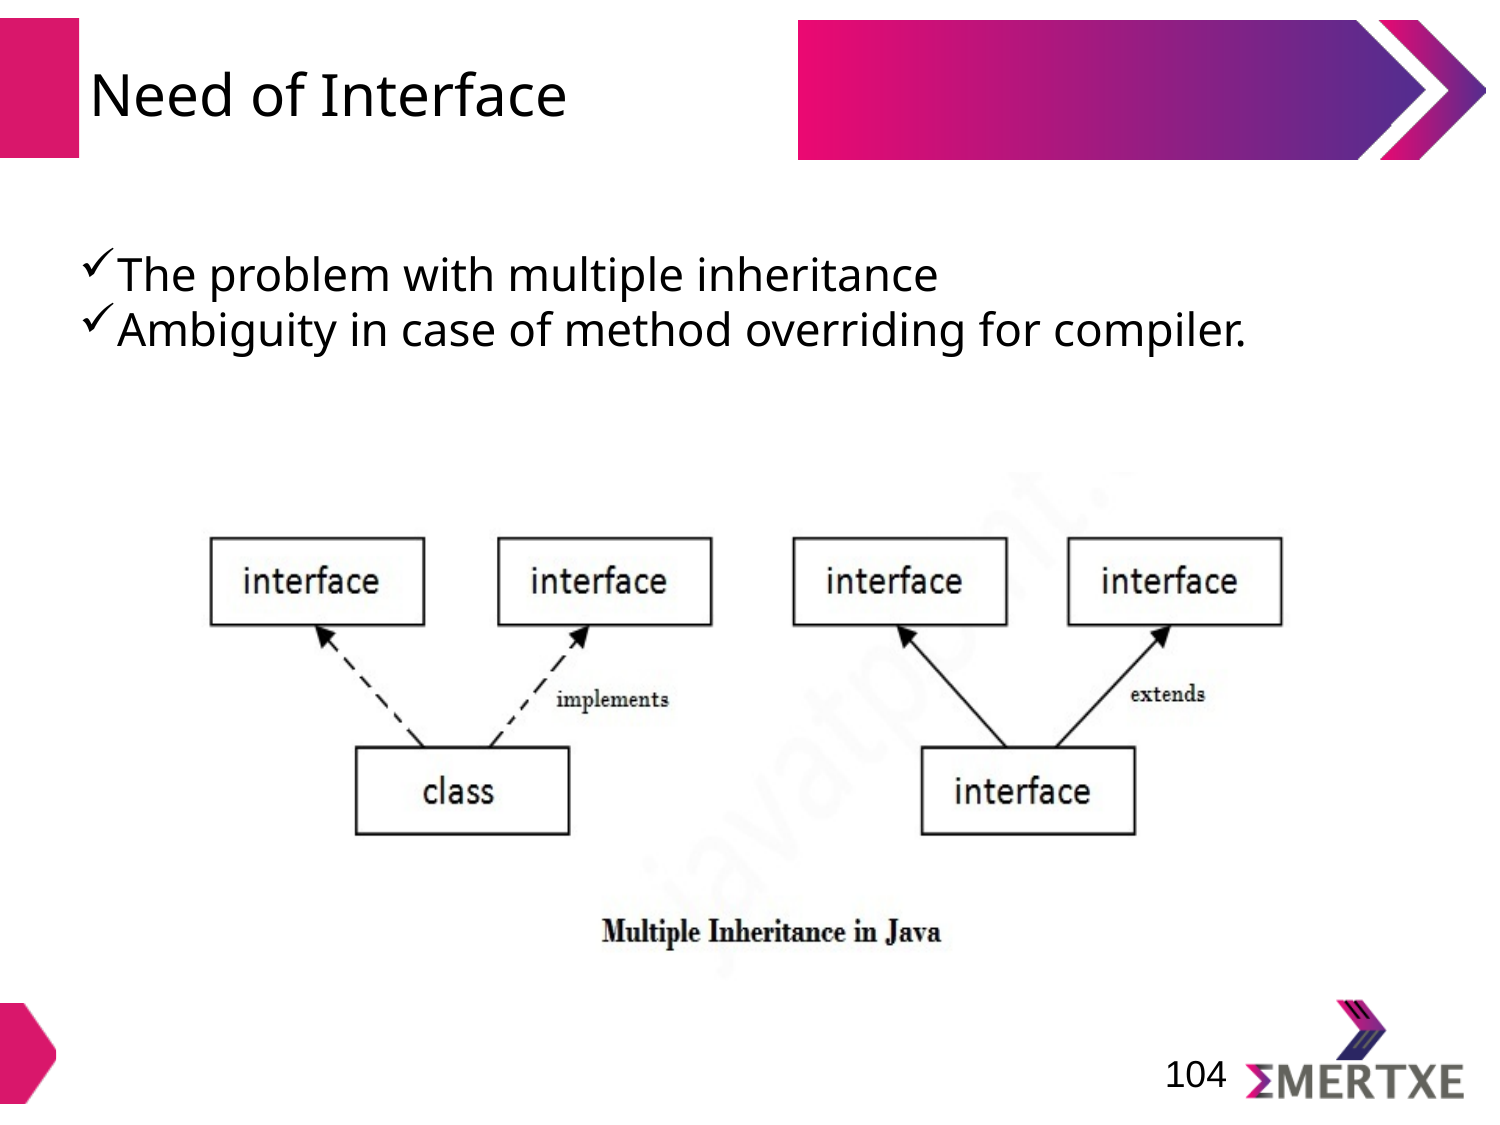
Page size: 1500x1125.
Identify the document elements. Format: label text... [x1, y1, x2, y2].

picture [177, 472, 1309, 981]
text_box [1149, 1042, 1500, 1103]
text_box The problem with multiple inheritance Ambiguity in case of method overriding for compiler. [64, 238, 1415, 981]
picture [1425, 20, 1486, 160]
picture [1245, 996, 1465, 1042]
text_box Need of Interface [74, 0, 1425, 188]
